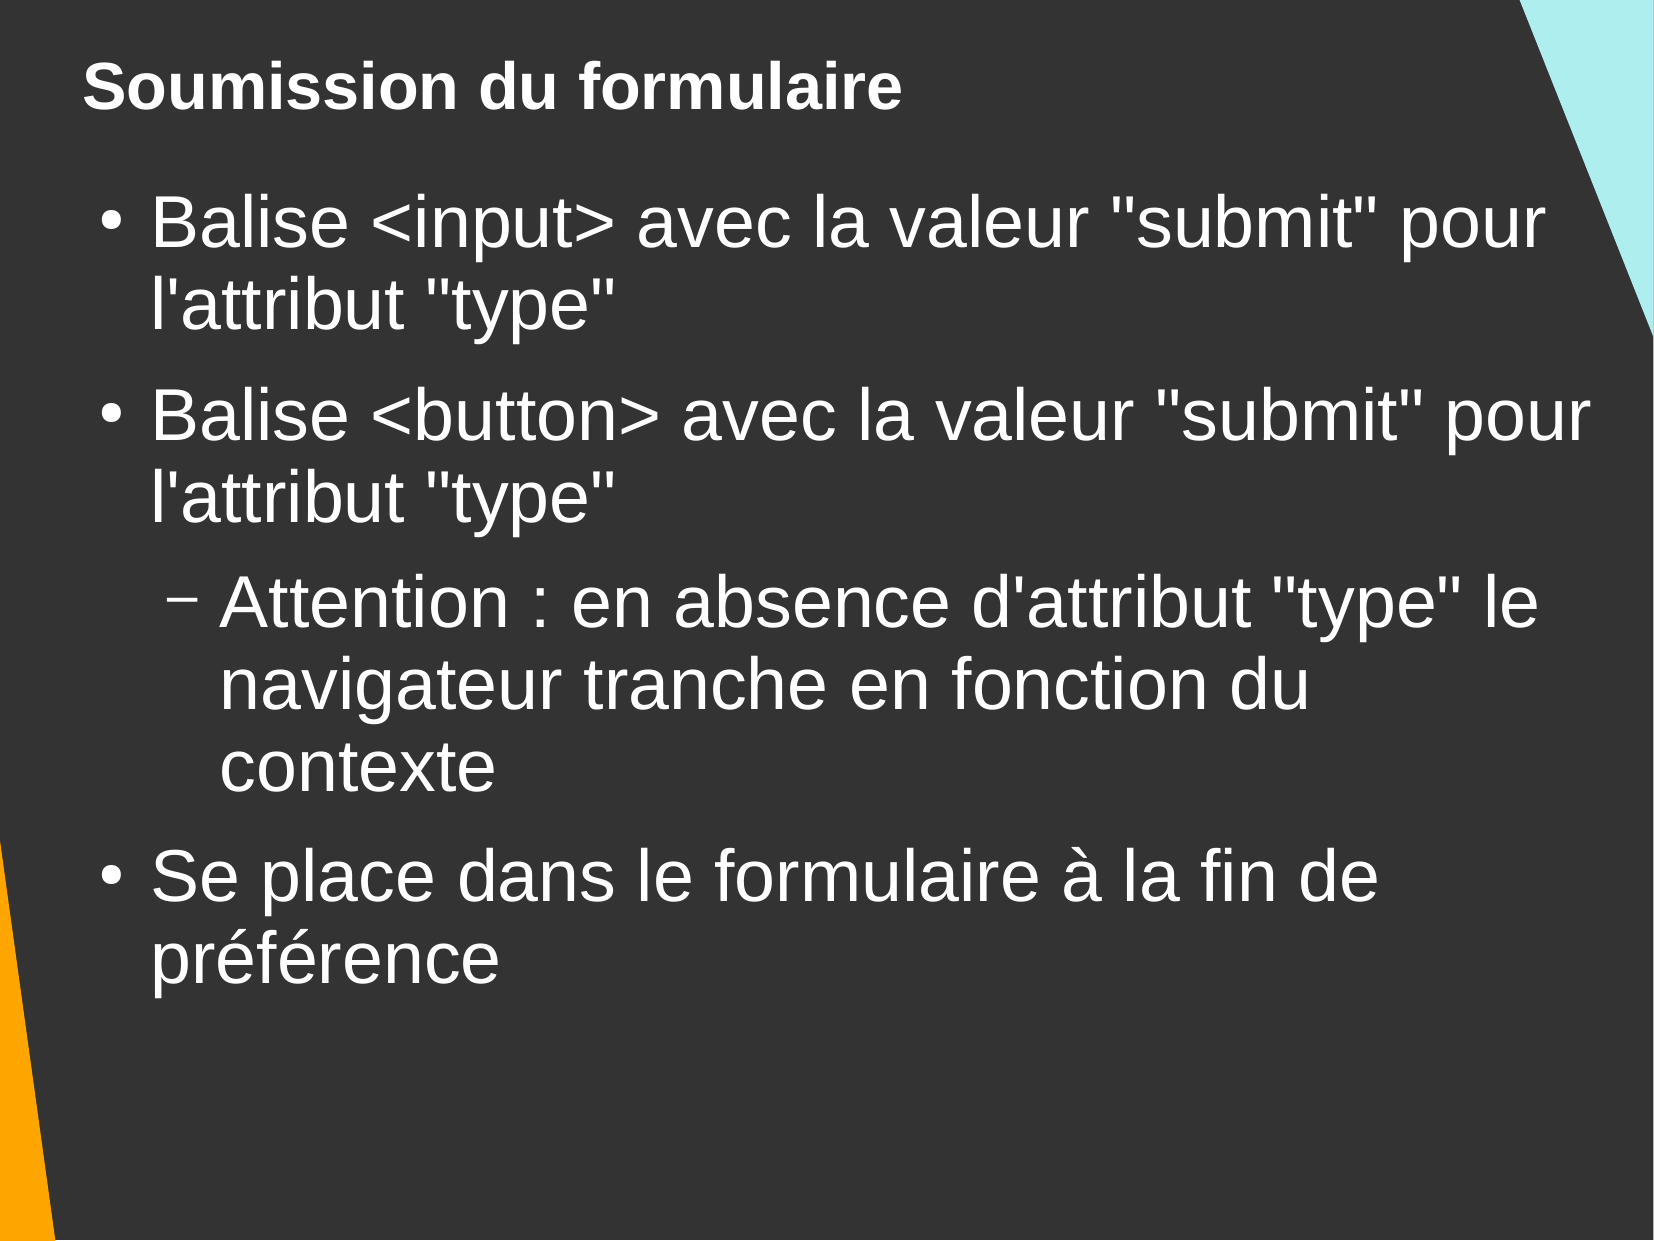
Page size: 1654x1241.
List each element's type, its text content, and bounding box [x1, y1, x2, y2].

title Soumission du formulaire [82, 49, 1571, 152]
list Balise <input> avec la valeur "submit" pour l'attribut "type" Balise <button> avec la valeur "submit" pour l'attribut "type" Attention : en absence d'attribut "type" le navigateur tranche en fonction du contexte Se place dans le formulaire à la fin de préférence [80, 180, 1605, 1004]
text_box [1519, 0, 1654, 339]
text_box [0, 840, 56, 1241]
